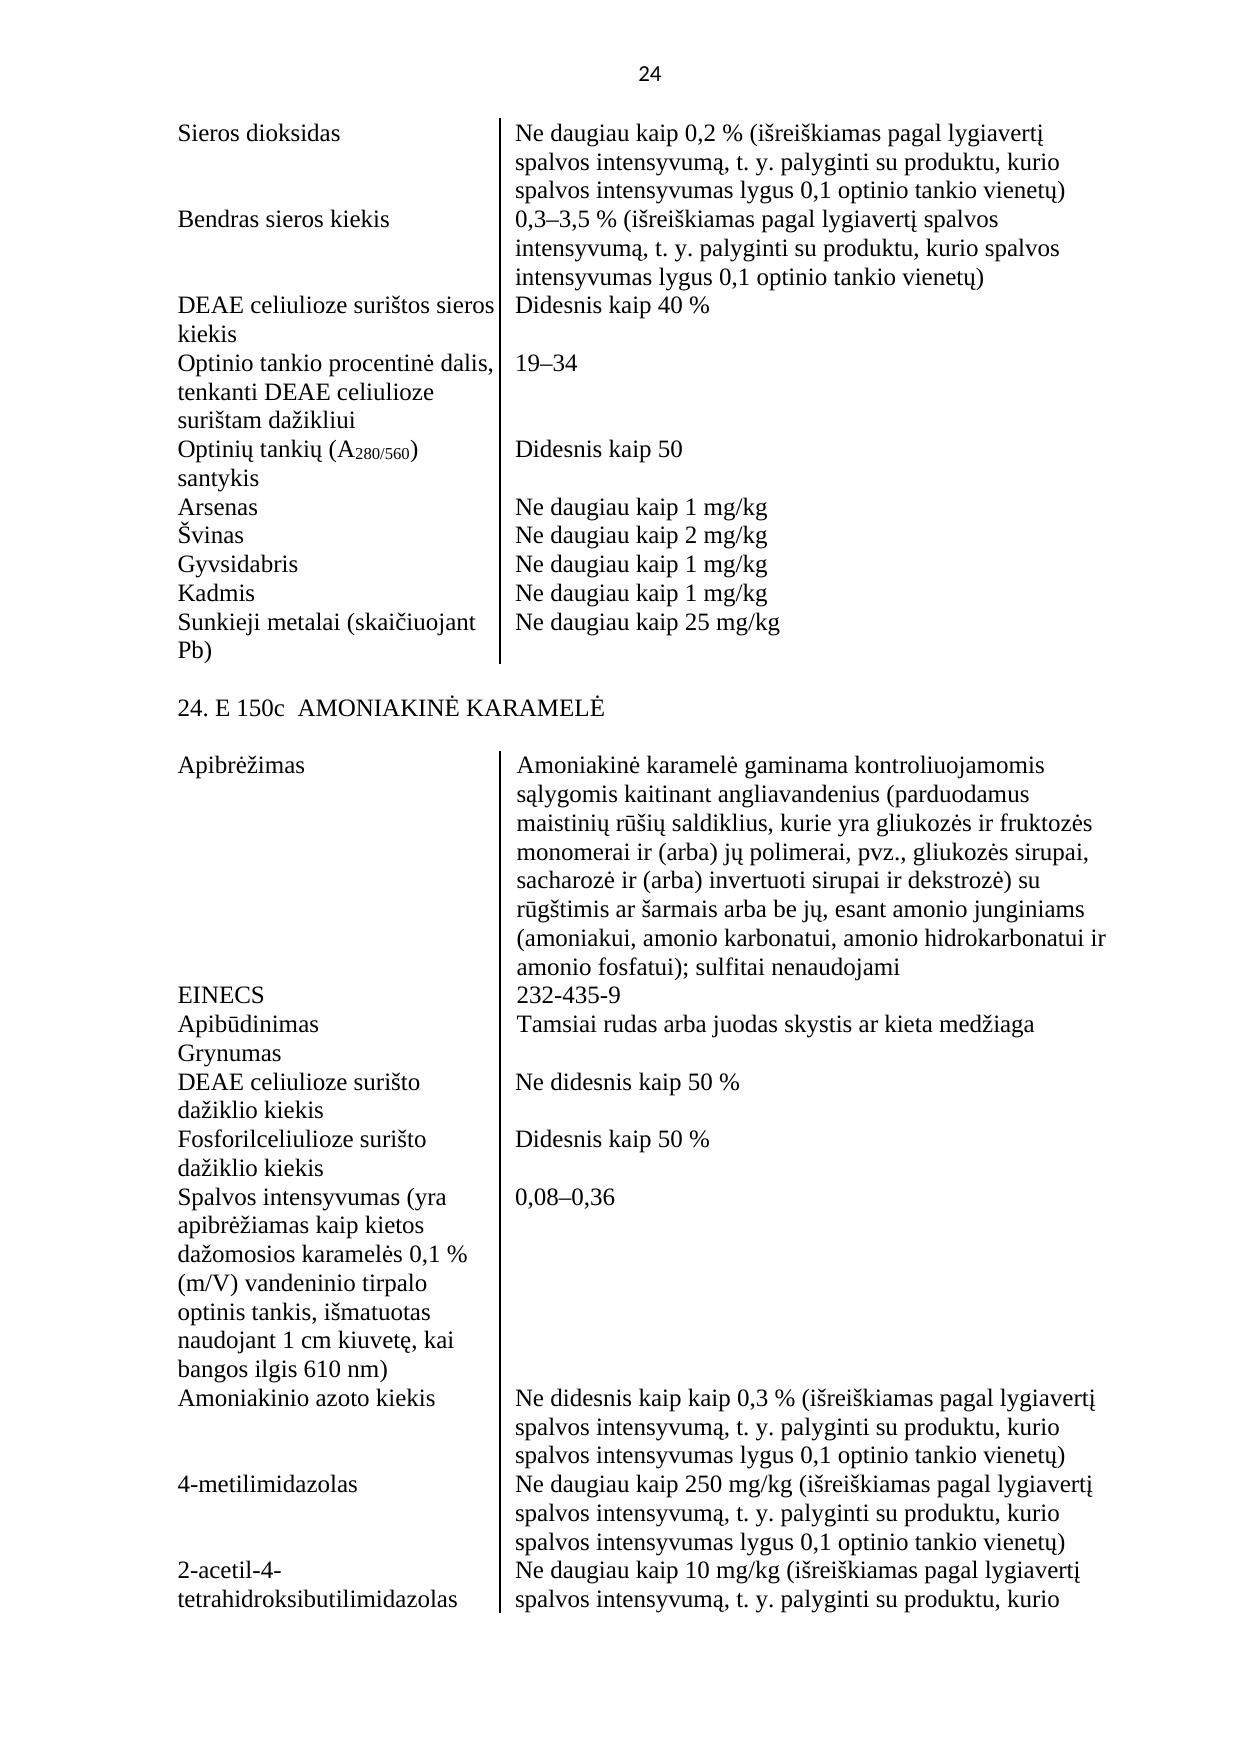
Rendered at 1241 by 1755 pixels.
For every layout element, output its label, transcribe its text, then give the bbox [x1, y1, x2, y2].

table_cell Amoniakinio azoto kiekis [177, 1383, 499, 1469]
table_cell Ne daugiau kaip 1 mg/kg [501, 578, 1122, 607]
table_cell Švinas [177, 521, 499, 549]
table_cell [501, 1038, 1122, 1067]
table_cell Fosforilceliulioze surišto dažiklio kiekis [177, 1124, 499, 1182]
table_cell Apibrėžimas [177, 751, 499, 981]
table_cell Spalvos intensyvumas (yra apibrėžiamas kaip kietos dažomosios karamelės 0,1 % (m/V) vandeninio tirpalo optinis tankis, išmatuotas naudojant 1 cm kiuvetę, kai bangos ilgis 610 nm) [177, 1182, 499, 1383]
table_cell Bendras sieros kiekis [177, 204, 499, 291]
table_cell Arsenas [177, 492, 499, 521]
table_cell Tamsiai rudas arba juodas skystis ar kieta medžiaga [501, 1009, 1122, 1038]
table_cell 0,08–0,36 [501, 1182, 1122, 1383]
table_cell Didesnis kaip 50 [501, 434, 1122, 492]
table_cell DEAE celiulioze surištos sieros kiekis [177, 291, 499, 348]
table_cell Kadmis [177, 578, 499, 607]
table_cell 2-acetil-4-tetrahidroksibutilimidazolas [177, 1556, 499, 1613]
table_cell Amoniakinė karamelė gaminama kontroliuojamomis sąlygomis kaitinant angliavandenius (parduodamus maistinių rūšių saldiklius, kurie yra gliukozės ir fruktozės monomerai ir (arba) jų polimerai, pvz., gliukozės sirupai, sacharozė ir (arba) invertuoti sirupai ir dekstrozė) su rūgštimis ar šarmais arba be jų, esant amonio junginiams (amoniakui, amonio karbonatui, amonio hidrokarbonatui ir amonio fosfatui); sulfitai nenaudojami [501, 751, 1122, 981]
table_cell Ne daugiau kaip 0,2 % (išreiškiamas pagal lygiavertį spalvos intensyvumą, t. y. palyginti su produktu, kurio spalvos intensyvumas lygus 0,1 optinio tankio vienetų) [501, 118, 1122, 204]
table_cell Optinių tankių (A280/560) santykis [177, 434, 499, 492]
table_cell Sieros dioksidas [177, 118, 499, 204]
table_cell Apibūdinimas [177, 1009, 499, 1038]
table_cell Ne daugiau kaip 1 mg/kg [501, 549, 1122, 578]
table_cell EINECS [177, 981, 499, 1009]
table_cell Ne daugiau kaip 250 mg/kg (išreiškiamas pagal lygiavertį spalvos intensyvumą, t. y. palyginti su produktu, kurio spalvos intensyvumas lygus 0,1 optinio tankio vienetų) [501, 1469, 1122, 1556]
table_cell Gyvsidabris [177, 549, 499, 578]
table_cell Ne didesnis kaip 50 % [501, 1067, 1122, 1124]
table_cell Didesnis kaip 50 % [501, 1124, 1122, 1182]
table_cell 0,3–3,5 % (išreiškiamas pagal lygiavertį spalvos intensyvumą, t. y. palyginti su produktu, kurio spalvos intensyvumas lygus 0,1 optinio tankio vienetų) [501, 204, 1122, 291]
table_cell Ne didesnis kaip kaip 0,3 % (išreiškiamas pagal lygiavertį spalvos intensyvumą, t. y. palyginti su produktu, kurio spalvos intensyvumas lygus 0,1 optinio tankio vienetų) [501, 1383, 1122, 1469]
table_cell Ne daugiau kaip 25 mg/kg [501, 607, 1122, 664]
table_cell Didesnis kaip 40 % [501, 291, 1122, 348]
table_cell Grynumas [177, 1038, 499, 1067]
table_cell Optinio tankio procentinė dalis, tenkanti DEAE celiulioze surištam dažikliui [177, 348, 499, 434]
table_cell Ne daugiau kaip 2 mg/kg [501, 521, 1122, 549]
table_cell 4-metilimidazolas [177, 1469, 499, 1556]
table_cell 232-435-9 [501, 981, 1122, 1009]
table_cell 24. E 150c AMONIAKINĖ KARAMELĖ [177, 664, 1122, 751]
table_cell Ne daugiau kaip 10 mg/kg (išreiškiamas pagal lygiavertį spalvos intensyvumą, t. y. palyginti su produktu, kurio [501, 1556, 1122, 1613]
table_cell Ne daugiau kaip 1 mg/kg [501, 492, 1122, 521]
table_cell 19–34 [501, 348, 1122, 434]
table_cell DEAE celiulioze surišto dažiklio kiekis [177, 1067, 499, 1124]
table_cell Sunkieji metalai (skaičiuojant Pb) [177, 607, 499, 664]
